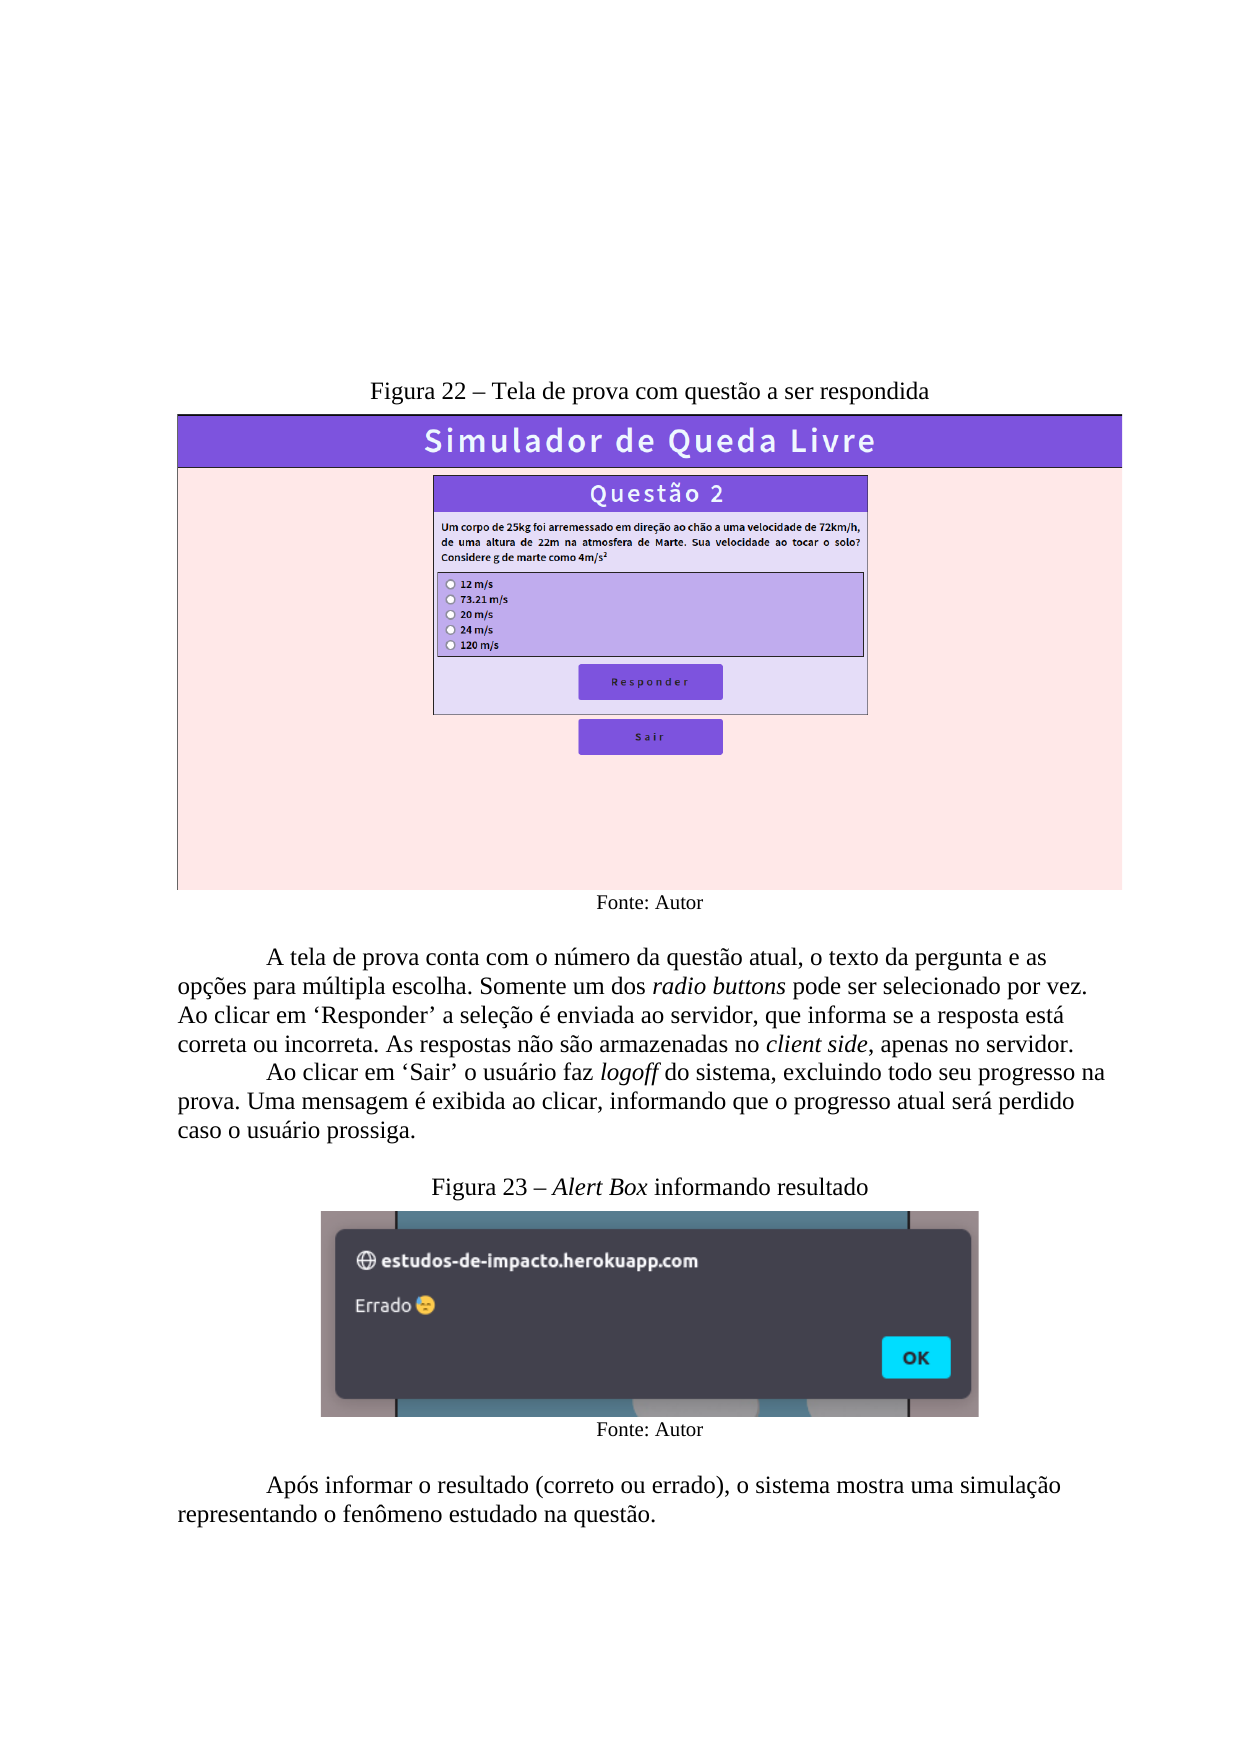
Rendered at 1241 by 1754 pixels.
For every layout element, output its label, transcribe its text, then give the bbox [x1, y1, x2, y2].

text [177, 405, 1122, 414]
text Figura 22 – Tela de prova com questão a ser respondida [177, 376, 1122, 405]
picture [177, 414, 1123, 890]
text Após informar o resultado (correto ou errado), o sistema mostra uma simulação representando o fenômeno estudado na questão. [177, 1470, 1122, 1527]
text Fonte: Autor [177, 890, 1122, 914]
text Fonte: Autor [177, 1201, 1122, 1441]
text A tela de prova conta com o número da questão atual, o texto da pergunta e as opções para múltipla escolha. Somente um dos radio buttons pode ser selecionado por vez. Ao clicar em ‘Responder’ a seleção é enviada ao servidor, que informa se a resposta está correta ou incorreta. As respostas não são armazenadas no client side, apenas no servidor. [177, 942, 1122, 1057]
picture [320, 1211, 979, 1417]
text Figura 23 – Alert Box informando resultado [177, 1172, 1122, 1201]
text Ao clicar em ‘Sair’ o usuário faz logoff do sistema, excluindo todo seu progresso na prova. Uma mensagem é exibida ao clicar, informando que o progresso atual será perdido caso o usuário prossiga. [177, 1057, 1122, 1144]
